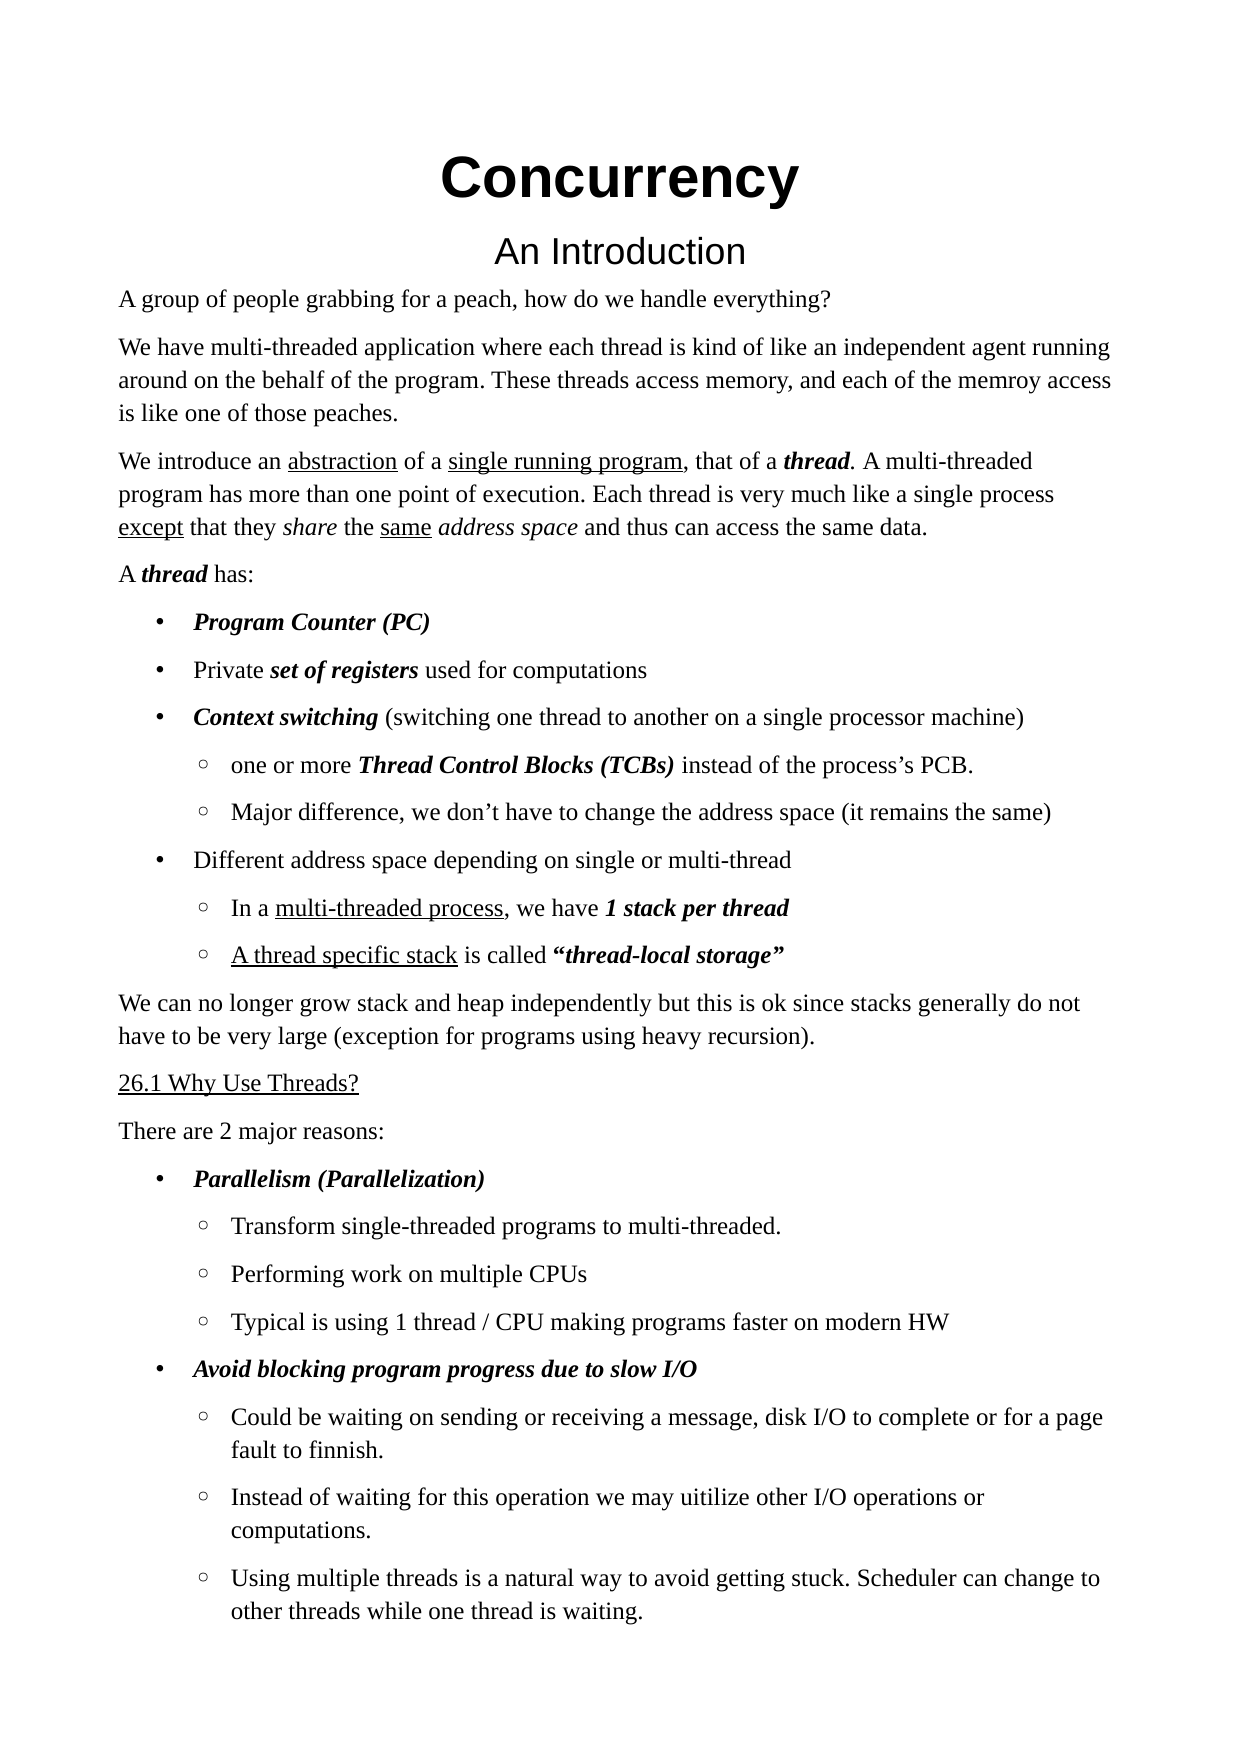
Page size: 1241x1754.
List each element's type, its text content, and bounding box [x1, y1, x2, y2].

text We introduce an abstraction of a single running program, that of a thread. A multi-threaded program has more than one point of execution. Each thread is very much like a single process except that they share the same address space and thus can access the same data. [118, 446, 1122, 541]
list one or more Thread Control Blocks (TCBs) instead of the process’s PCB. [193, 750, 1122, 779]
list Different address space depending on single or multi-thread [156, 845, 1122, 874]
list Typical is using 1 thread / CPU making programs faster on modern HW [193, 1307, 1122, 1335]
list Could be waiting on sending or receiving a message, disk I/O to complete or for a page fault to finnish. [193, 1402, 1122, 1463]
list Avoid blocking program progress due to slow I/O [156, 1354, 1122, 1383]
subtitle An Introduction [118, 229, 1122, 272]
list Parallelism (Parallelization) [156, 1164, 1122, 1192]
list Private set of registers used for computations [156, 655, 1122, 683]
text There are 2 major reasons: [118, 1116, 1122, 1145]
list Context switching (switching one thread to another on a single processor machine) [156, 702, 1122, 731]
list Transform single-threaded programs to multi-threaded. [193, 1211, 1122, 1240]
text A thread has: [118, 559, 1122, 588]
list A thread specific stack is called “thread-local storage” [193, 940, 1122, 969]
list In a multi-threaded process, we have 1 stack per thread [193, 893, 1122, 921]
list Program Counter (PC) [156, 607, 1122, 636]
list Major difference, we don’t have to change the address space (it remains the same) [193, 797, 1122, 826]
list Performing work on multiple CPUs [193, 1259, 1122, 1288]
text 26.1 Why Use Threads? [118, 1068, 1122, 1097]
text We have multi-threaded application where each thread is kind of like an independent agent running around on the behalf of the program. These threads access memory, and each of the memroy access is like one of those peaches. [118, 332, 1122, 427]
list Instead of waiting for this operation we may uitilize other I/O operations or computations. [193, 1482, 1122, 1544]
title Concurrency [118, 143, 1122, 210]
text A group of people grabbing for a peach, how do we handle everything? [118, 284, 1122, 313]
list Using multiple threads is a natural way to avoid getting stuck. Scheduler can change to other threads while one thread is waiting. [193, 1563, 1122, 1625]
text We can no longer grow stack and heap independently but this is ok since stacks generally do not have to be very large (exception for programs using heavy recursion). [118, 988, 1122, 1050]
